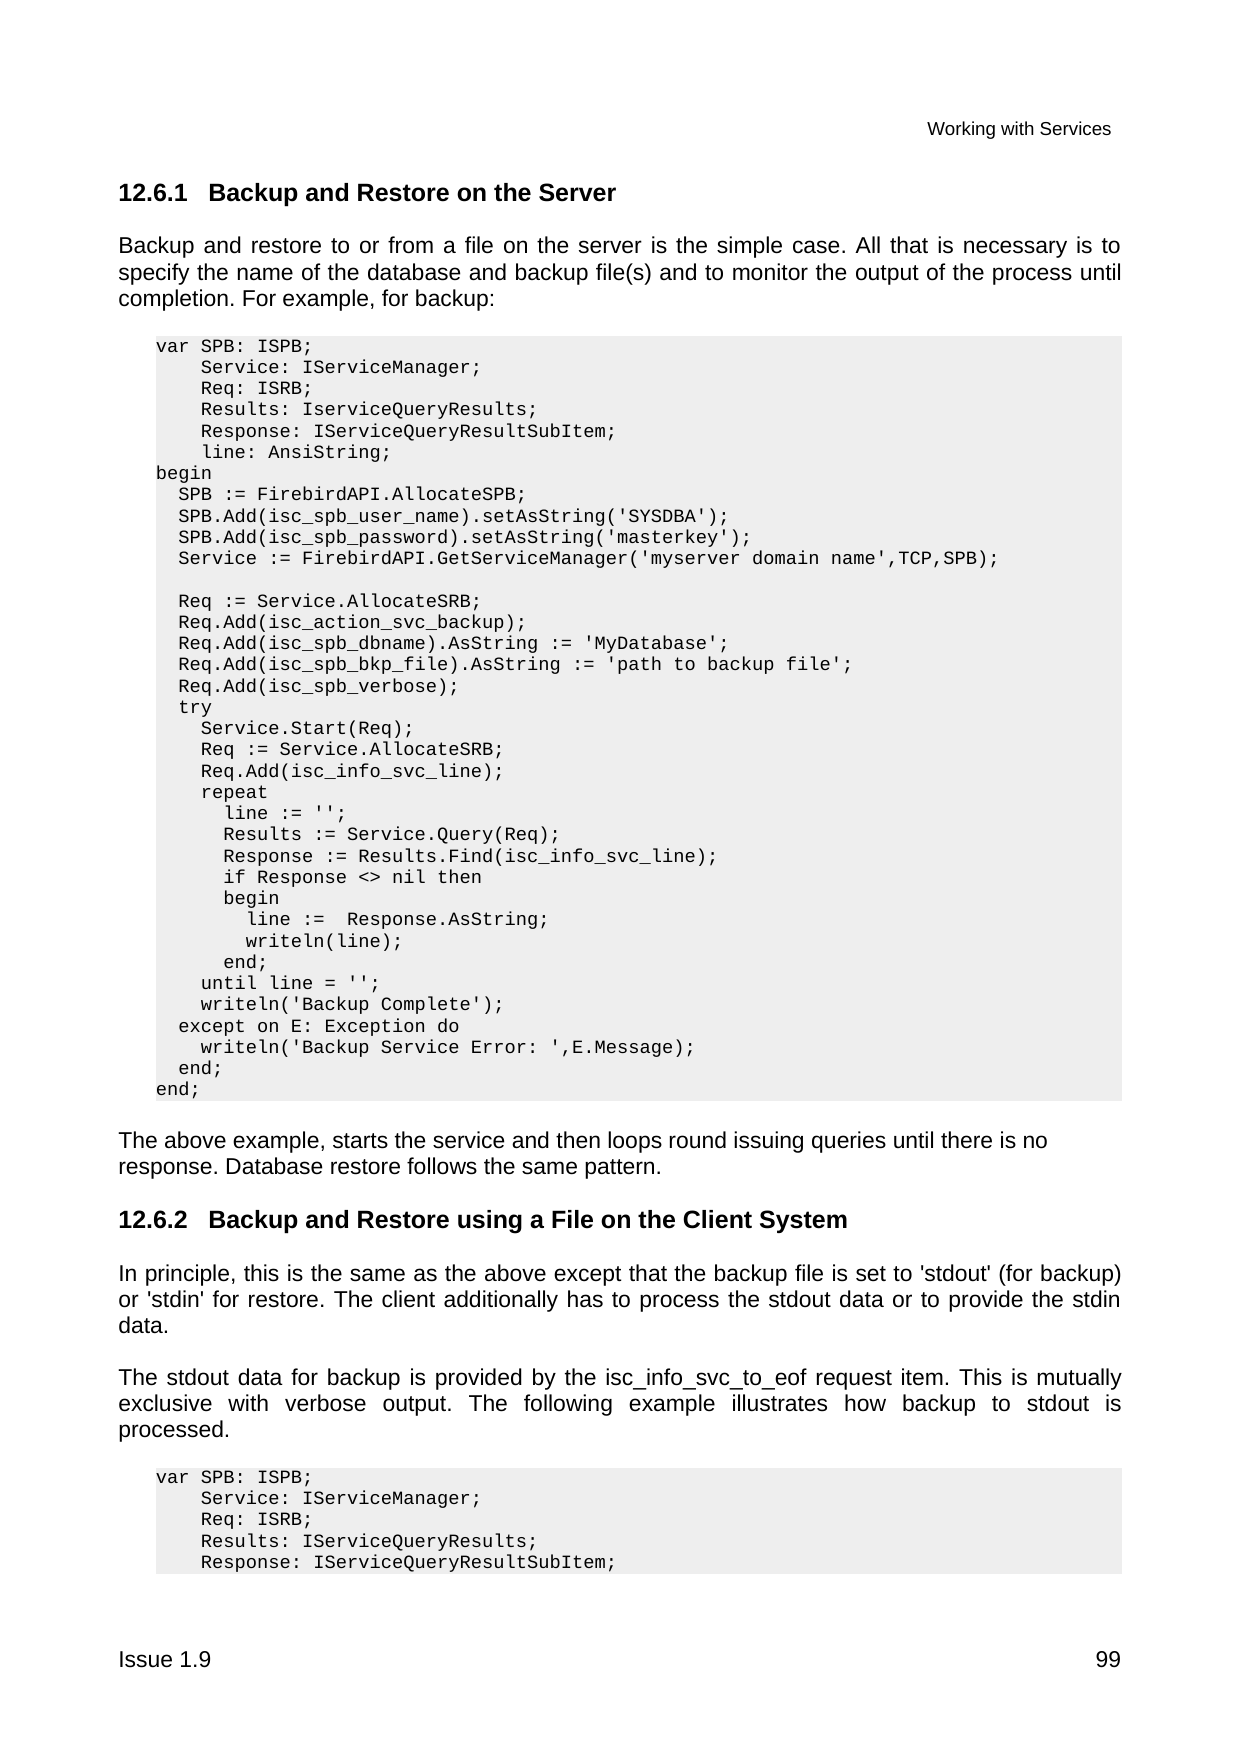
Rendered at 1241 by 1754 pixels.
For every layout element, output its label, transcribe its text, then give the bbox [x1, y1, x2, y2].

text Req.Add(isc_spb_verbose); [156, 676, 1122, 698]
text until line = ''; [156, 974, 1122, 995]
text Req: ISRB; [156, 1510, 1122, 1531]
text except on E: Exception do [156, 1016, 1122, 1038]
text SPB.Add(isc_spb_password).setAsString('masterkey'); [156, 528, 1122, 549]
text writeln('Backup Service Error: ',E.Message); [156, 1038, 1122, 1059]
text Results: IserviceQueryResults; [156, 400, 1122, 421]
text if Response <> nil then [156, 868, 1122, 889]
text Response: IServiceQueryResultSubItem; [156, 421, 1122, 443]
text line := Response.AsString; [156, 910, 1122, 931]
subtitle Backup and Restore on the Server [118, 178, 1122, 207]
text SPB.Add(isc_spb_user_name).setAsString('SYSDBA'); [156, 506, 1122, 528]
text Req.Add(isc_spb_dbname).AsString := 'MyDatabase'; [156, 634, 1122, 655]
text end; [156, 1080, 1122, 1101]
text SPB := FirebirdAPI.AllocateSPB; [156, 485, 1122, 506]
text Results: IServiceQueryResults; [156, 1531, 1122, 1553]
text Response := Results.Find(isc_info_svc_line); [156, 846, 1122, 868]
text begin [156, 464, 1122, 485]
text Response: IServiceQueryResultSubItem; [156, 1553, 1122, 1574]
text Service := FirebirdAPI.GetServiceManager('myserver domain name',TCP,SPB); [156, 549, 1122, 570]
text repeat [156, 783, 1122, 804]
text begin [156, 889, 1122, 910]
text var SPB: ISPB; [156, 1468, 1122, 1489]
subtitle Backup and Restore using a File on the Client System [118, 1205, 1122, 1234]
text var SPB: ISPB; [156, 336, 1122, 358]
text Req.Add(isc_action_svc_backup); [156, 613, 1122, 634]
text Req: ISRB; [156, 379, 1122, 400]
text end; [156, 1059, 1122, 1080]
text Req := Service.AllocateSRB; [156, 591, 1122, 613]
text Req.Add(isc_spb_bkp_file).AsString := 'path to backup file'; [156, 655, 1122, 676]
text writeln(line); [156, 931, 1122, 953]
text line: AnsiString; [156, 443, 1122, 464]
text In principle, this is the same as the above except that the backup file is set to 'stdout' (for backup) or 'stdin' for restore. The client additionally has to process the stdout data or to provide the stdin data. [118, 1259, 1122, 1338]
text Service.Start(Req); [156, 719, 1122, 740]
text Req.Add(isc_info_svc_line); [156, 761, 1122, 783]
text line := ''; [156, 804, 1122, 825]
text The stdout data for backup is provided by the isc_info_svc_to_eof request item. This is mutually exclusive with verbose output. The following example illustrates how backup to stdout is processed. [118, 1363, 1122, 1443]
text Backup and restore to or from a file on the server is the simple case. All that is necessary is to specify the name of the database and backup file(s) and to monitor the output of the process until completion. For example, for backup: [118, 232, 1122, 311]
text Req := Service.AllocateSRB; [156, 740, 1122, 761]
text Service: IServiceManager; [156, 358, 1122, 379]
text try [156, 698, 1122, 719]
text Service: IServiceManager; [156, 1489, 1122, 1510]
text end; [156, 953, 1122, 974]
text writeln('Backup Complete'); [156, 995, 1122, 1016]
text Results := Service.Query(Req); [156, 825, 1122, 846]
text The above example, starts the service and then loops round issuing queries until there is no response. Database restore follows the same pattern. [118, 1127, 1122, 1180]
